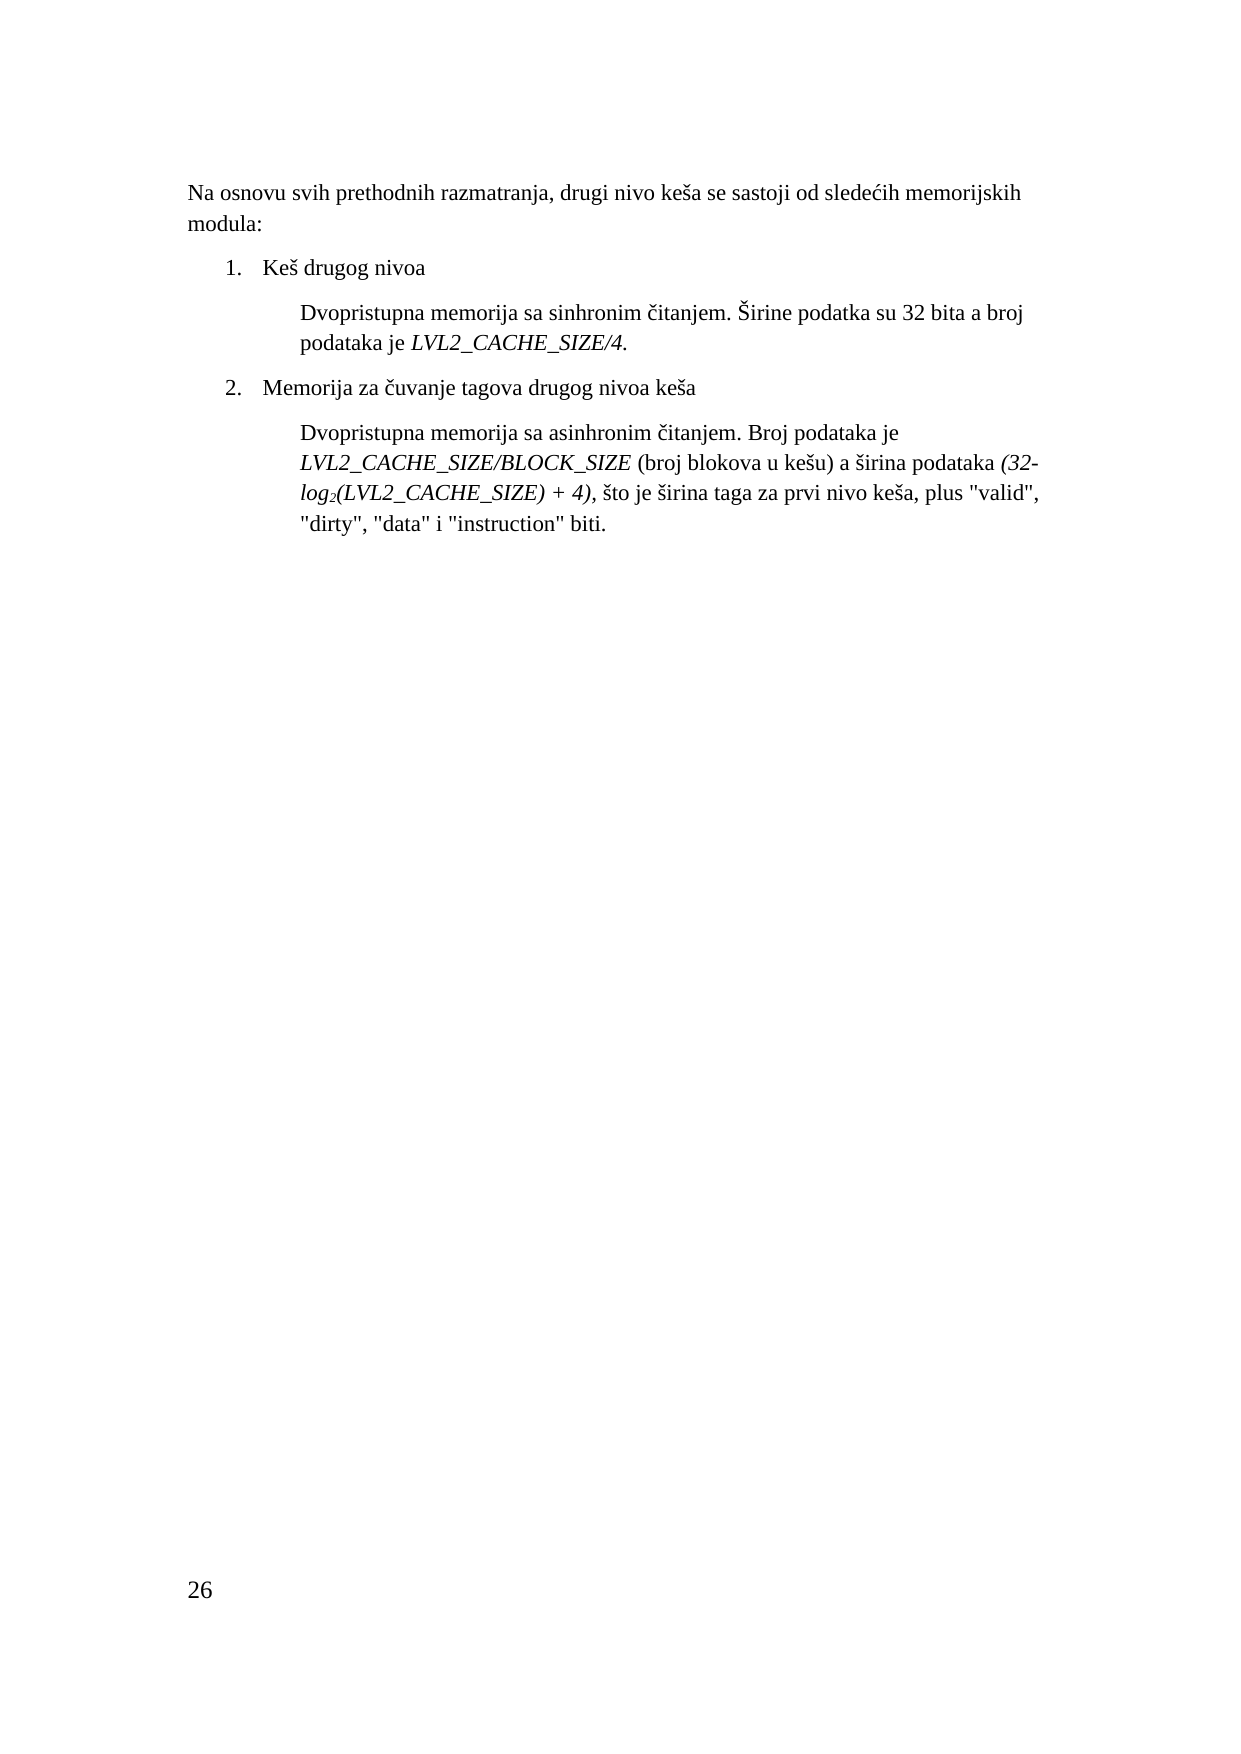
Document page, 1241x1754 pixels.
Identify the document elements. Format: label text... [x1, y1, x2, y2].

list Keš drugog nivoa [225, 254, 1053, 281]
list Memorija za čuvanje tagova drugog nivoa keša [225, 374, 1053, 401]
list Dvopristupna memorija sa sinhronim čitanjem. Širine podatka su 32 bita a broj podataka je LVL2_CACHE_SIZE/4. [262, 299, 1053, 356]
text Na osnovu svih prethodnih razmatranja, drugi nivo keša se sastoji od sledećih memorijskih modula: [187, 179, 1053, 236]
list Dvopristupna memorija sa asinhronim čitanjem. Broj podataka je LVL2_CACHE_SIZE/BLOCK_SIZE (broj blokova u kešu) a širina podataka (32-log2(LVL2_CACHE_SIZE) + 4), što je širina taga za prvi nivo keša, plus "valid", "dirty", "data" i "instruction" biti. [262, 419, 1053, 536]
